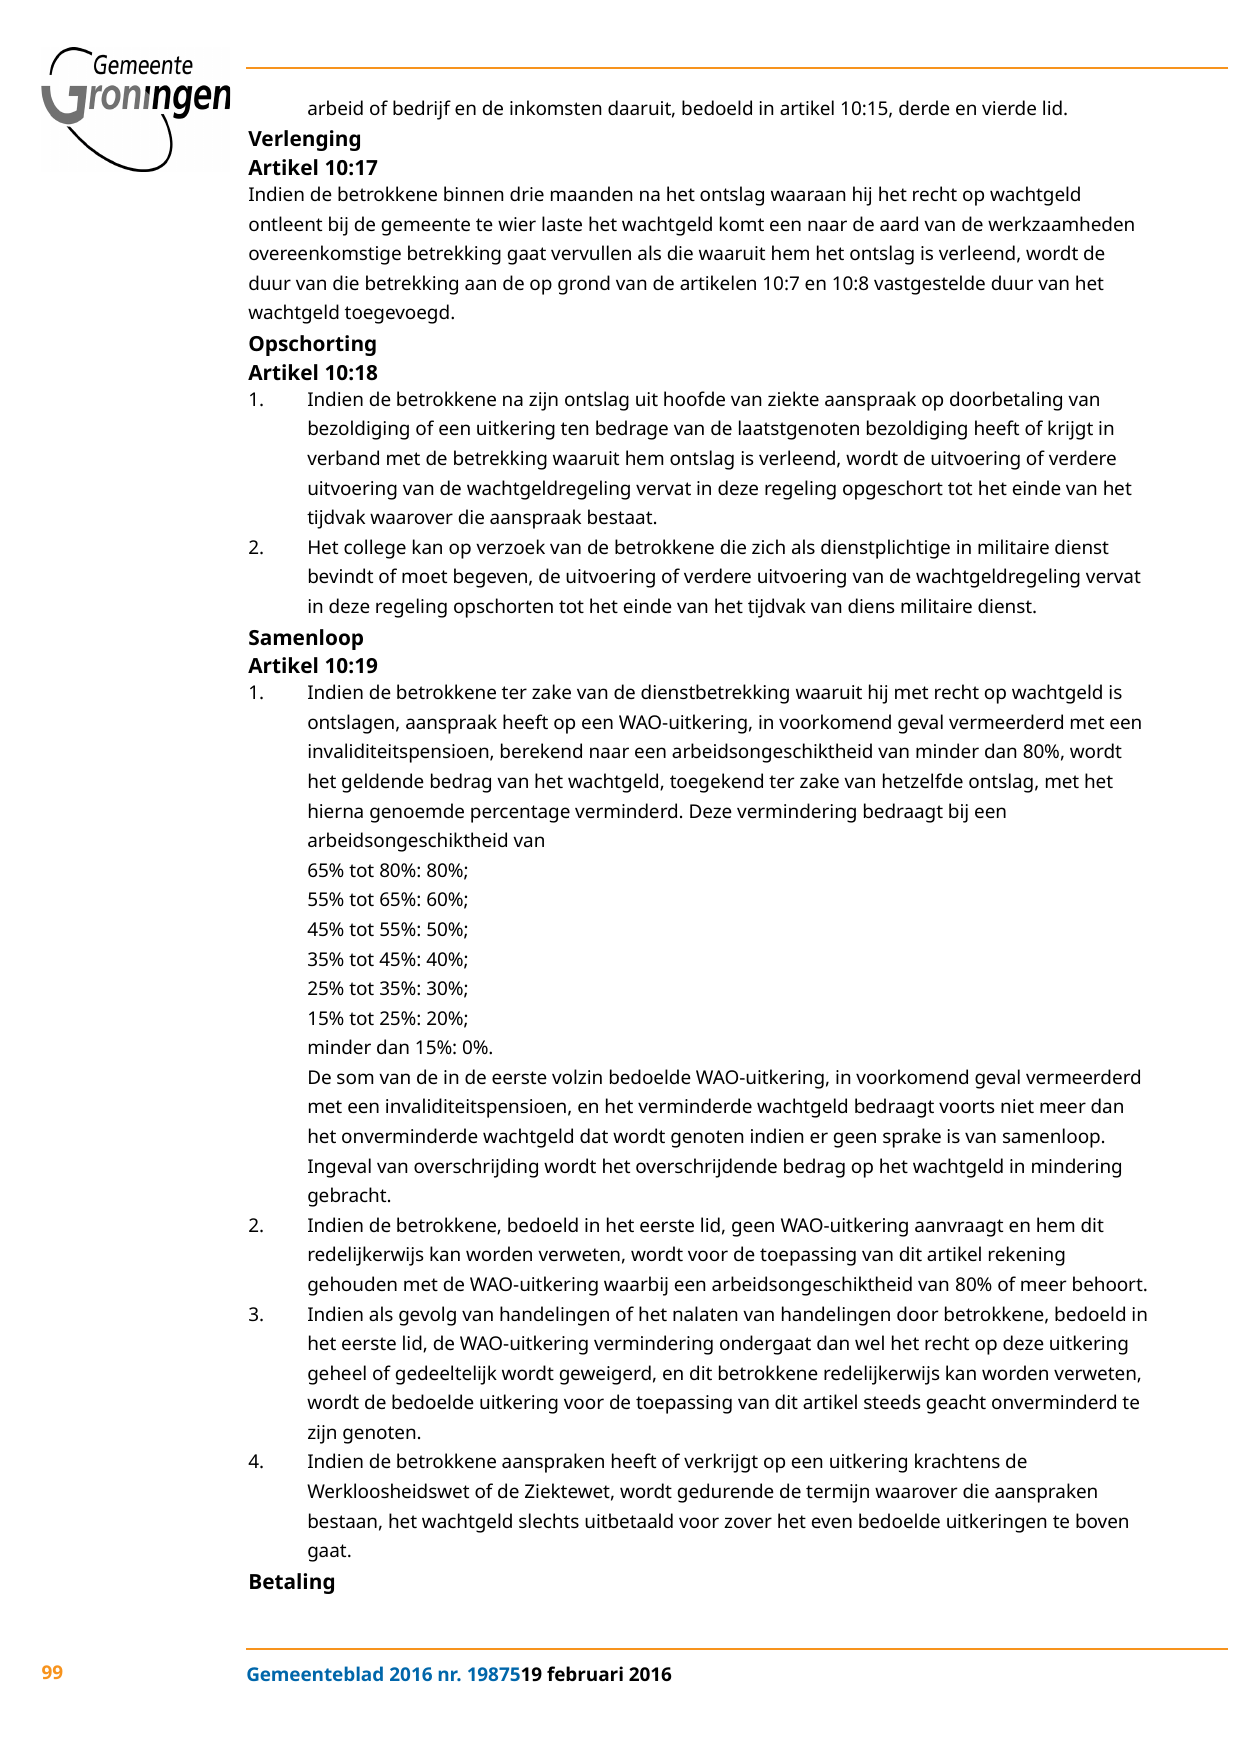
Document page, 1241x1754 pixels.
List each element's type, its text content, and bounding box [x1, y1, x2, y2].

list Indien de betrokkene na zijn ontslag uit hoofde van ziekte aanspraak op doorbetaling van bezoldiging of een uitkering ten bedrage van de laatstgenoten bezoldiging heeft of krijgt in verband met de betrekking waaruit hem ontslag is verleend, wordt de uitvoering of verdere uitvoering van de wachtgeldregeling vervat in deze regeling opgeschort tot het einde van het tijdvak waarover die aanspraak bestaat. [248, 386, 1152, 530]
text Opschorting [248, 329, 1152, 358]
list 65% tot 80%: 80%; [248, 857, 1152, 883]
text Artikel 10:17 [248, 153, 1152, 181]
list Indien de betrokkene aanspraken heeft of verkrijgt op een uitkering krachtens de Werkloosheidswet of de Ziektewet, wordt gedurende de termijn waarover die aanspraken bestaan, het wachtgeld slechts uitbetaald voor zover het even bedoelde uitkeringen te boven gaat. [248, 1449, 1152, 1563]
list 15% tot 25%: 20%; [248, 1005, 1152, 1031]
text Verlenging [248, 124, 1152, 153]
list De som van de in de eerste volzin bedoelde WAO-uitkering, in voorkomend geval vermeerderd met een invaliditeitspensioen, en het verminderde wachtgeld bedraagt voorts niet meer dan het onverminderde wachtgeld dat wordt genoten indien er geen sprake is van samenloop. Ingeval van overschrijding wordt het overschrijdende bedrag op het wachtgeld in mindering gebracht. [248, 1064, 1152, 1208]
list arbeid of bedrijf en de inkomsten daaruit, bedoeld in artikel 10:15, derde en vierde lid. [248, 95, 1152, 121]
picture [41, 47, 231, 172]
list 25% tot 35%: 30%; [248, 975, 1152, 1001]
list Indien de betrokkene, bedoeld in het eerste lid, geen WAO-uitkering aanvraagt en hem dit redelijkerwijs kan worden verweten, wordt voor de toepassing van dit artikel rekening gehouden met de WAO-uitkering waarbij een arbeidsongeschiktheid van 80% of meer behoort. [248, 1212, 1152, 1297]
list minder dan 15%: 0%. [248, 1034, 1152, 1060]
text Artikel 10:18 [248, 358, 1152, 386]
list 55% tot 65%: 60%; [248, 887, 1152, 912]
text Betaling [248, 1567, 1152, 1596]
text Samenloop [248, 623, 1152, 651]
list Indien als gevolg van handelingen of het nalaten van handelingen door betrokkene, bedoeld in het eerste lid, de WAO-uitkering vermindering ondergaat dan wel het recht op deze uitkering geheel of gedeeltelijk wordt geweigerd, en dit betrokkene redelijkerwijs kan worden verweten, wordt de bedoelde uitkering voor de toepassing van dit artikel steeds geacht onverminderd te zijn genoten. [248, 1301, 1152, 1445]
list 45% tot 55%: 50%; [248, 916, 1152, 942]
list 35% tot 45%: 40%; [248, 946, 1152, 972]
text Indien de betrokkene binnen drie maanden na het ontslag waaraan hij het recht op wachtgeld ontleent bij de gemeente te wier laste het wachtgeld komt een naar de aard van de werkzaamheden overeenkomstige betrekking gaat vervullen als die waaruit hem het ontslag is verleend, wordt de duur van die betrekking aan de op grond van de artikelen 10:7 en 10:8 vastgestelde duur van het wachtgeld toegevoegd. [248, 181, 1152, 325]
list Indien de betrokkene ter zake van de dienstbetrekking waaruit hij met recht op wachtgeld is ontslagen, aanspraak heeft op een WAO-uitkering, in voorkomend geval vermeerderd met een invaliditeitspensioen, berekend naar een arbeidsongeschiktheid van minder dan 80%, wordt het geldende bedrag van het wachtgeld, toegekend ter zake van hetzelfde ontslag, met het hierna genoemde percentage verminderd. Deze vermindering bedraagt bij een arbeidsongeschiktheid van [248, 679, 1152, 853]
list Het college kan op verzoek van de betrokkene die zich als dienstplichtige in militaire dienst bevindt of moet begeven, de uitvoering of verdere uitvoering van de wachtgeldregeling vervat in deze regeling opschorten tot het einde van het tijdvak van diens militaire dienst. [248, 534, 1152, 619]
text Artikel 10:19 [248, 651, 1152, 679]
